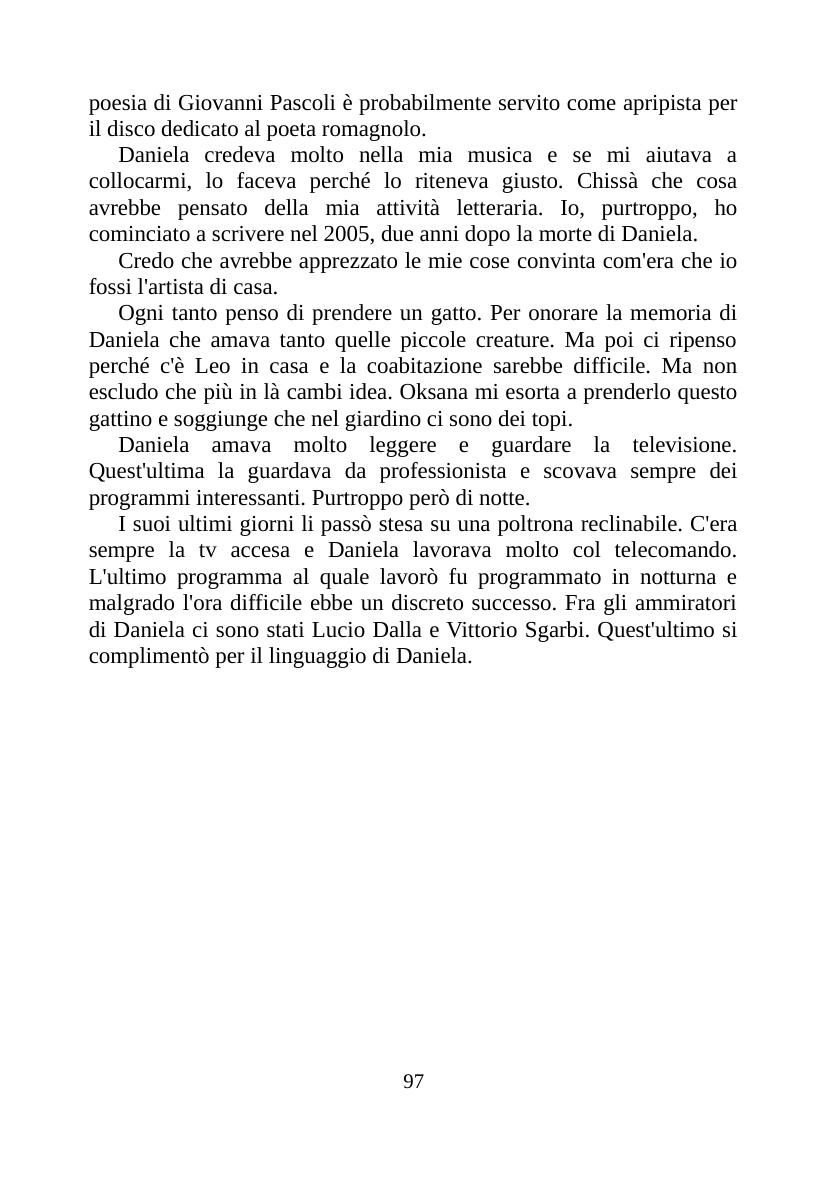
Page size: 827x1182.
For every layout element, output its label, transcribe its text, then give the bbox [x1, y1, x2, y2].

text Daniela amava molto leggere e guardare la televisione. Quest'ultima la guardava da professionista e scovava sempre dei programmi interessanti. Purtroppo però di notte. [88, 431, 738, 510]
text I suoi ultimi giorni li passò stesa su una poltrona reclinabile. C'era sempre la tv accesa e Daniela lavorava molto col telecomando. L'ultimo programma al quale lavorò fu programmato in notturna e malgrado l'ora difficile ebbe un discreto successo. Fra gli ammiratori di Daniela ci sono stati Lucio Dalla e Vittorio Sgarbi. Quest'ultimo si complimentò per il linguaggio di Daniela. [88, 510, 738, 668]
text poesia di Giovanni Pascoli è probabilmente servito come apripista per il disco dedicato al poeta romagnolo. [88, 88, 738, 141]
text Credo che avrebbe apprezzato le mie cose convinta com'era che io fossi l'artista di casa. [88, 247, 738, 299]
text Daniela credeva molto nella mia musica e se mi aiutava a collocarmi, lo faceva perché lo riteneva giusto. Chissà che cosa avrebbe pensato della mia attività letteraria. Io, purtroppo, ho cominciato a scrivere nel 2005, due anni dopo la morte di Daniela. [88, 141, 738, 247]
text Ogni tanto penso di prendere un gatto. Per onorare la memoria di Daniela che amava tanto quelle piccole creature. Ma poi ci ripenso perché c'è Leo in casa e la coabitazione sarebbe difficile. Ma non escludo che più in là cambi idea. Oksana mi esorta a prenderlo questo gattino e soggiunge che nel giardino ci sono dei topi. [88, 299, 738, 431]
